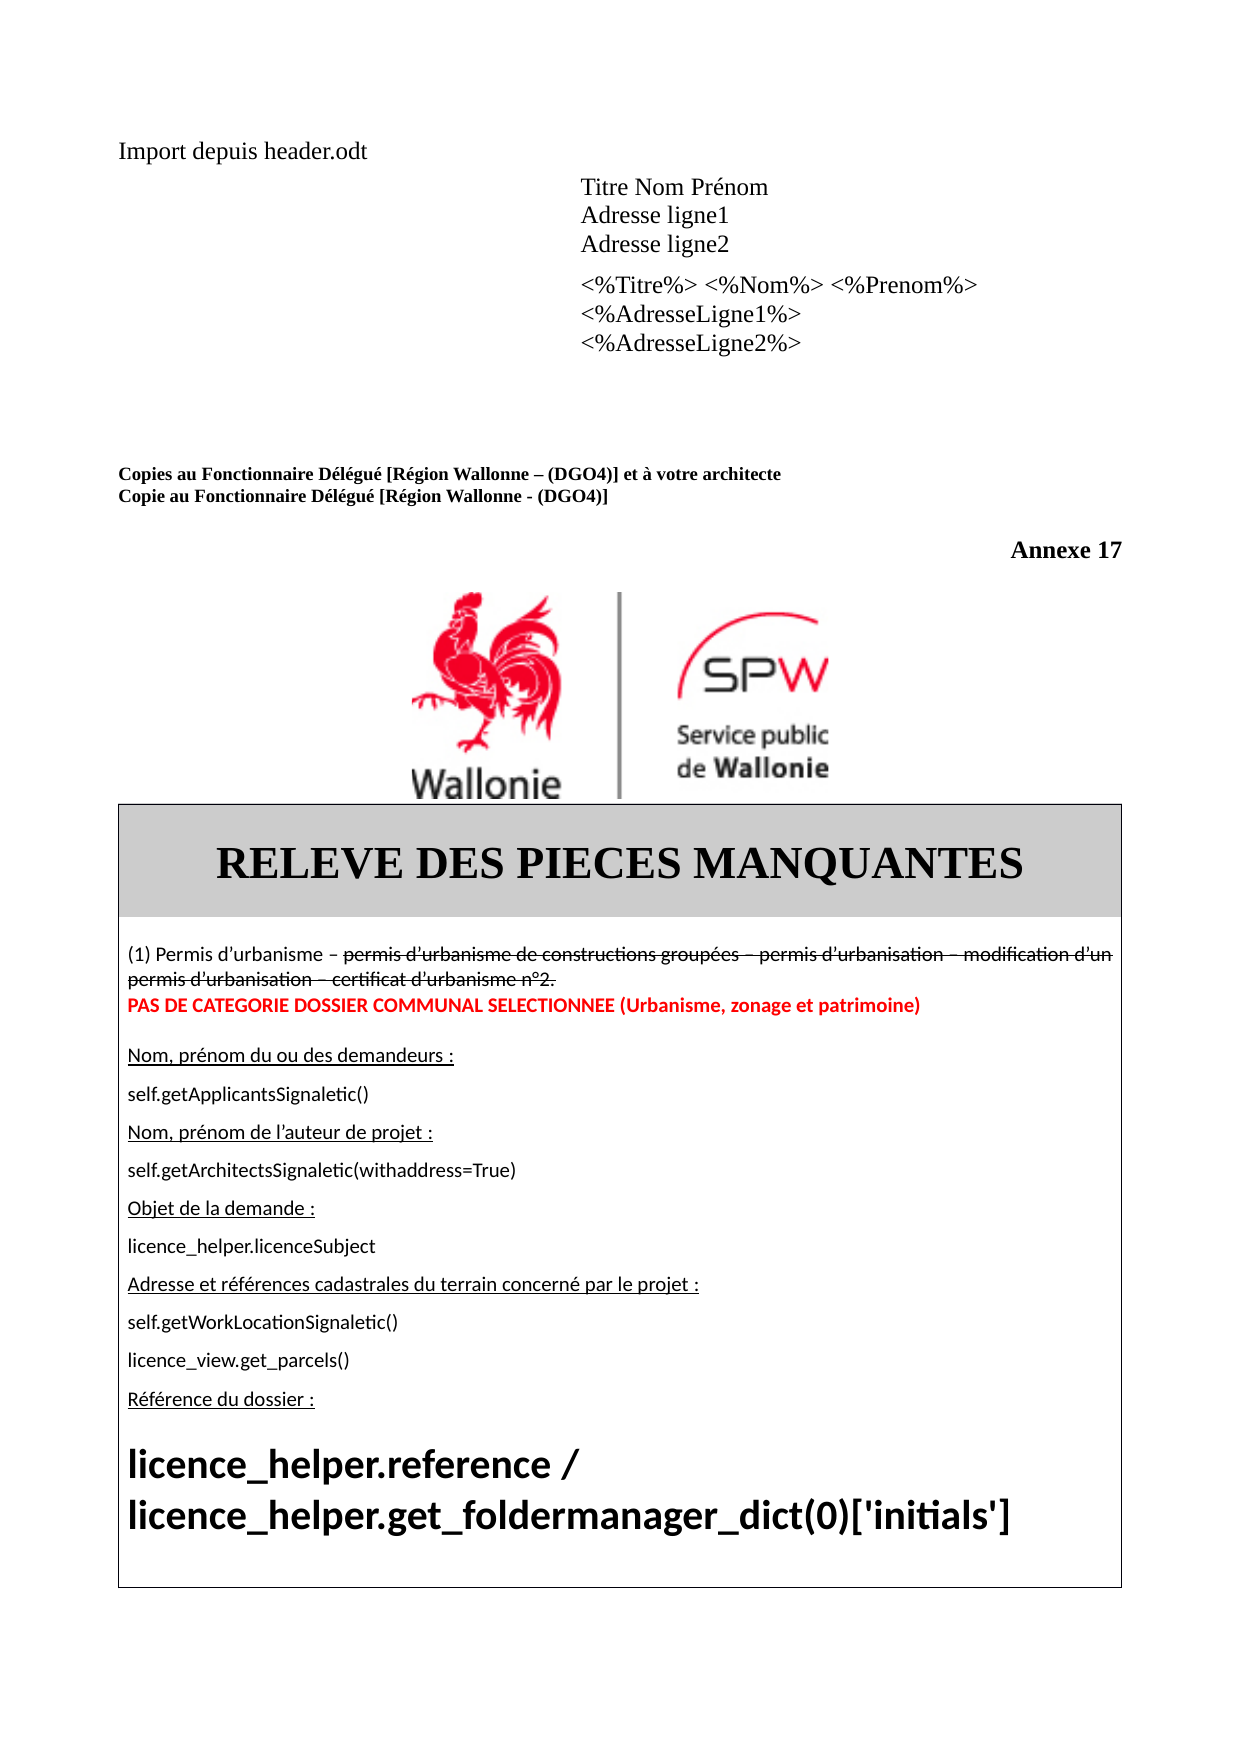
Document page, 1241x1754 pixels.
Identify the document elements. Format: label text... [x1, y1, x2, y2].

text Copies au Fonctionnaire Délégué [Région Wallonne – (DGO4)] et à votre architecte [118, 463, 1122, 485]
list (1) Permis d’urbanisme – permis d’urbanisme de constructions groupées – permis d’urbanisation – modification d’un permis d’urbanisation – certificat d’urbanisme n°2. [119, 938, 1121, 989]
text licence_helper.licenceSubject [119, 1230, 1121, 1259]
list PAS DE CATEGORIE DOSSIER COMMUNAL SELECTIONNEE (Urbanisme, zonage et patrimoine) [119, 989, 1121, 1017]
text self.getArchitectsSignaletic(withaddress=True) [119, 1154, 1121, 1182]
text Objet de la demande : [119, 1192, 1121, 1221]
text licence_view.get_parcels() [119, 1344, 1121, 1373]
text Titre Nom Prénom Adresse ligne1 Adresse ligne2 [580, 172, 1119, 258]
text Adresse et références cadastrales du terrain concerné par le projet : [119, 1268, 1121, 1297]
text self.getWorkLocationSignaletic() [119, 1306, 1121, 1335]
title licence_helper.reference / licence_helper.get_foldermanager_dict(0)['initials'] [119, 1435, 1121, 1539]
text Import depuis header.odt [118, 136, 539, 165]
text Copie au Fonctionnaire Délégué [Région Wallonne - (DGO4)] [118, 485, 1122, 506]
text <%Titre%> <%Nom%> <%Prenom%> <%AdresseLigne1%> <%AdresseLigne2%> [580, 271, 1119, 357]
text self.getApplicantsSignaletic() [119, 1078, 1121, 1106]
text Annexe 17 [118, 535, 1122, 564]
text Référence du dossier : [119, 1383, 1121, 1411]
text Nom, prénom de l’auteur de projet : [119, 1116, 1121, 1144]
text Nom, prénom du ou des demandeurs : [119, 1039, 1121, 1068]
picture [411, 592, 829, 799]
text RELEVE DES PIECES MANQUANTES [119, 832, 1121, 885]
